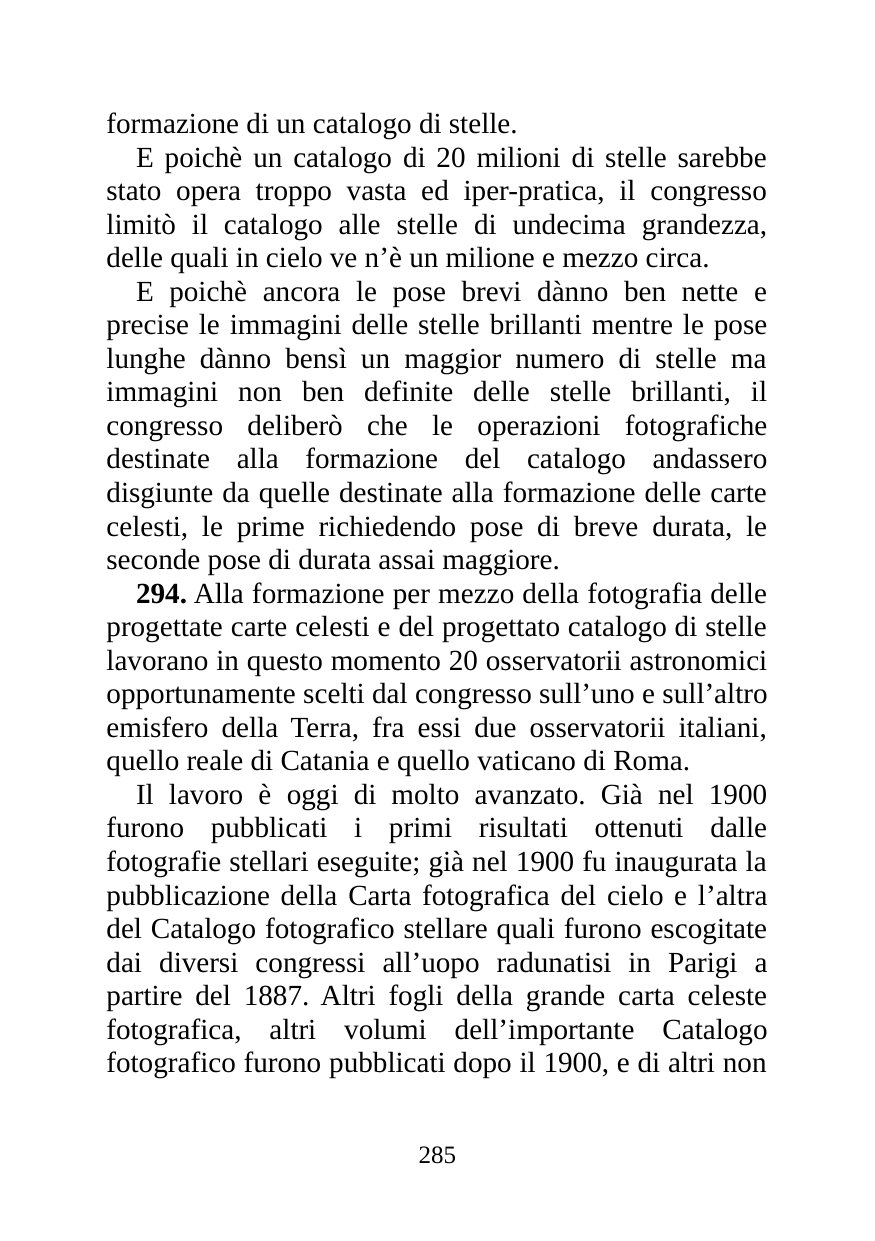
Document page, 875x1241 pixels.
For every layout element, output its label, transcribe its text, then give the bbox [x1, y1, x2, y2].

text E poichè ancora le pose brevi dànno ben nette e precise le immagini delle stelle brillanti mentre le pose lunghe dànno bensì un maggior numero di stelle ma immagini non ben definite delle stelle brillanti, il congresso deliberò che le operazioni fotografiche destinate alla formazione del catalogo andassero disgiunte da quelle destinate alla formazione delle carte celesti, le prime richiedendo pose di breve durata, le seconde pose di durata assai maggiore. [106, 274, 768, 576]
text 294. Alla formazione per mezzo della fotografia delle progettate carte celesti e del progettato catalogo di stelle lavorano in questo momento 20 osservatorii astronomici opportunamente scelti dal congresso sull’uno e sull’altro emisfero della Terra, fra essi due osservatorii italiani, quello reale di Catania e quello vaticano di Roma. [106, 576, 768, 777]
text formazione di un catalogo di stelle. [106, 106, 768, 140]
text E poichè un catalogo di 20 milioni di stelle sarebbe stato opera troppo vasta ed iper-pratica, il congresso limitò il catalogo alle stelle di undecima grandezza, delle quali in cielo ve n’è un milione e mezzo circa. [106, 140, 768, 274]
text Il lavoro è oggi di molto avanzato. Già nel 1900 furono pubblicati i primi risultati ottenuti dalle fotografie stellari eseguite; già nel 1900 fu inaugurata la pubblicazione della Carta fotografica del cielo e l’altra del Catalogo fotografico stellare quali furono escogitate dai diversi congressi all’uopo radunatisi in Parigi a partire del 1887. Altri fogli della grande carta celeste fotografica, altri volumi dell’importante Catalogo fotografico furono pubblicati dopo il 1900, e di altri non [106, 777, 768, 1079]
